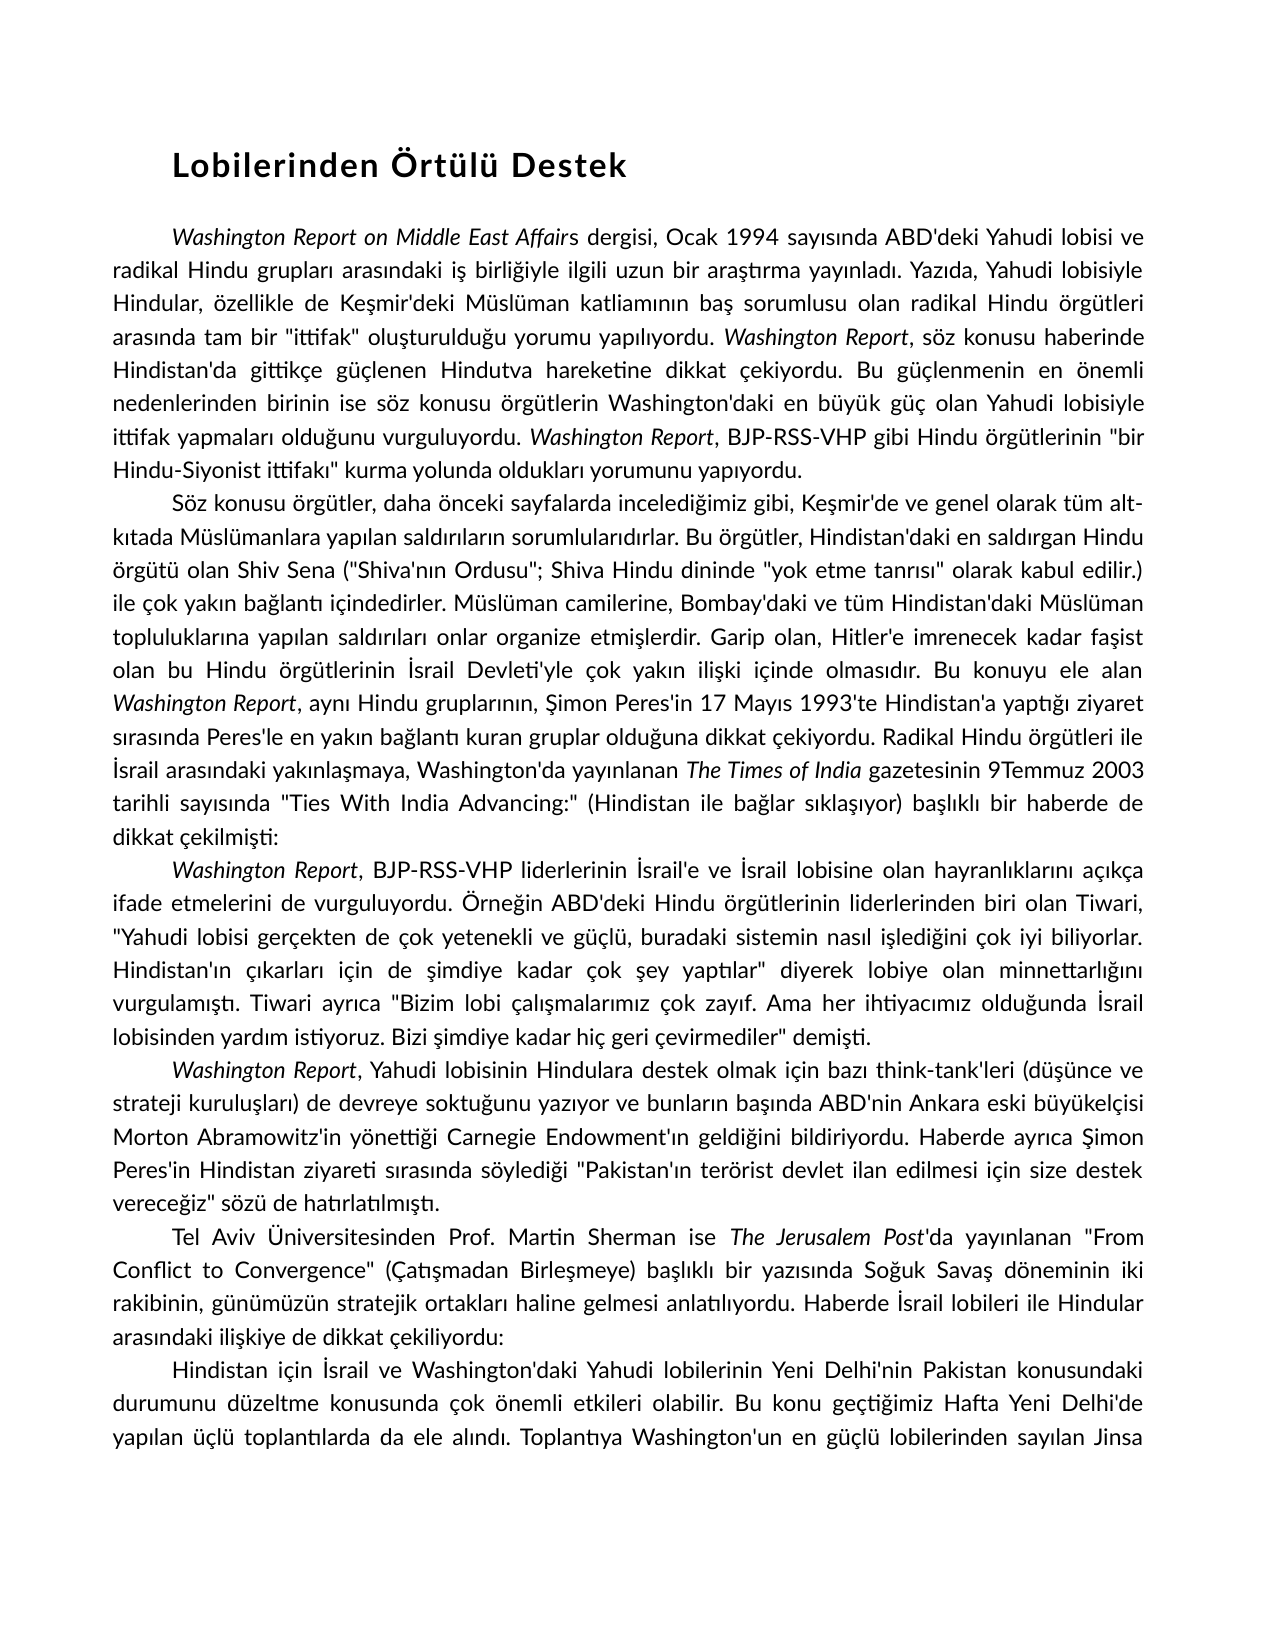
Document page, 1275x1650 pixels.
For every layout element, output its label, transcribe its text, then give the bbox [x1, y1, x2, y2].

text Washington Report on Middle East Affairs dergisi, Ocak 1994 sayısında ABD'deki Yahudi lobisi ve radikal Hindu grupları arasındaki iş birliğiyle ilgili uzun bir araştırma yayınladı. Yazıda, Yahudi lobisiyle Hindular, özellikle de Keşmir'deki Müslüman katliamının baş sorumlusu olan radikal Hindu örgütleri arasında tam bir "ittifak" oluşturulduğu yorumu yapılıyordu. Washington Report, söz konusu haberinde Hindistan'da gittikçe güçlenen Hindutva hareketine dikkat çekiyordu. Bu güçlenmenin en önemli nedenlerinden birinin ise söz konusu örgütlerin Washington'daki en büyük güç olan Yahudi lobisiyle ittifak yapmaları olduğunu vurguluyordu. Washington Report, BJP-RSS-VHP gibi Hindu örgütlerinin "bir Hindu-Siyonist ittifakı" kurma yolunda oldukları yorumunu yapıyordu. [112, 218, 1145, 485]
text Washington Report, Yahudi lobisinin Hindulara destek olmak için bazı think-tank'leri (düşünce ve strateji kuruluşları) de devreye soktuğunu yazıyor ve bunların başında ABD'nin Ankara eski büyükelçisi Morton Abramowitz'in yönettiği Carnegie Endowment'ın geldiğini bildiriyordu. Haberde ayrıca Şimon Peres'in Hindistan ziyareti sırasında söylediği "Pakistan'ın terörist devlet ilan edilmesi için size destek vereceğiz" sözü de hatırlatılmıştı. [112, 1052, 1145, 1218]
text Tel Aviv Üniversitesinden Prof. Martin Sherman ise The Jerusalem Post'da yayınlanan "From Conflict to Convergence" (Çatışmadan Birleşmeye) başlıklı bir yazısında Soğuk Savaş döneminin iki rakibinin, günümüzün stratejik ortakları haline gelmesi anlatılıyordu. Haberde İsrail lobileri ile Hindular arasındaki ilişkiye de dikkat çekiliyordu: [112, 1218, 1145, 1352]
text Hindistan için İsrail ve Washington'daki Yahudi lobilerinin Yeni Delhi'nin Pakistan konusundaki durumunu düzeltme konusunda çok önemli etkileri olabilir. Bu konu geçtiğimiz Hafta Yeni Delhi'de yapılan üçlü toplantılarda da ele alındı. Toplantıya Washington'un en güçlü lobilerinden sayılan Jinsa [112, 1352, 1145, 1452]
text Washington Report, BJP-RSS-VHP liderlerinin İsrail'e ve İsrail lobisine olan hayranlıklarını açıkça ifade etmelerini de vurguluyordu. Örneğin ABD'deki Hindu örgütlerinin liderlerinden biri olan Tiwari, "Yahudi lobisi gerçekten de çok yetenekli ve güçlü, buradaki sistemin nasıl işlediğini çok iyi biliyorlar. Hindistan'ın çıkarları için de şimdiye kadar çok şey yaptılar" diyerek lobiye olan minnettarlığını vurgulamıştı. Tiwari ayrıca "Bizim lobi çalışmalarımız çok zayıf. Ama her ihtiyacımız olduğunda İsrail lobisinden yardım istiyoruz. Bizi şimdiye kadar hiç geri çevirmediler" demişti. [112, 852, 1145, 1052]
text Lobilerinden Örtülü Destek [112, 148, 1145, 185]
text Söz konusu örgütler, daha önceki sayfalarda incelediğimiz gibi, Keşmir'de ve genel olarak tüm alt-kıtada Müslümanlara yapılan saldırıların sorumlularıdırlar. Bu örgütler, Hindistan'daki en saldırgan Hindu örgütü olan Shiv Sena ("Shiva'nın Ordusu"; Shiva Hindu dininde "yok etme tanrısı" olarak kabul edilir.) ile çok yakın bağlantı içindedirler. Müslüman camilerine, Bombay'daki ve tüm Hindistan'daki Müslüman topluluklarına yapılan saldırıları onlar organize etmişlerdir. Garip olan, Hitler'e imrenecek kadar faşist olan bu Hindu örgütlerinin İsrail Devleti'yle çok yakın ilişki içinde olmasıdır. Bu konuyu ele alan Washington Report, aynı Hindu gruplarının, Şimon Peres'in 17 Mayıs 1993'te Hindistan'a yaptığı ziyaret sırasında Peres'le en yakın bağlantı kuran gruplar olduğuna dikkat çekiyordu. Radikal Hindu örgütleri ile İsrail arasındaki yakınlaşmaya, Washington'da yayınlanan The Times of India gazetesinin 9Temmuz 2003 tarihli sayısında "Ties With India Advancing:" (Hindistan ile bağlar sıklaşıyor) başlıklı bir haberde de dikkat çekilmişti: [112, 485, 1145, 852]
